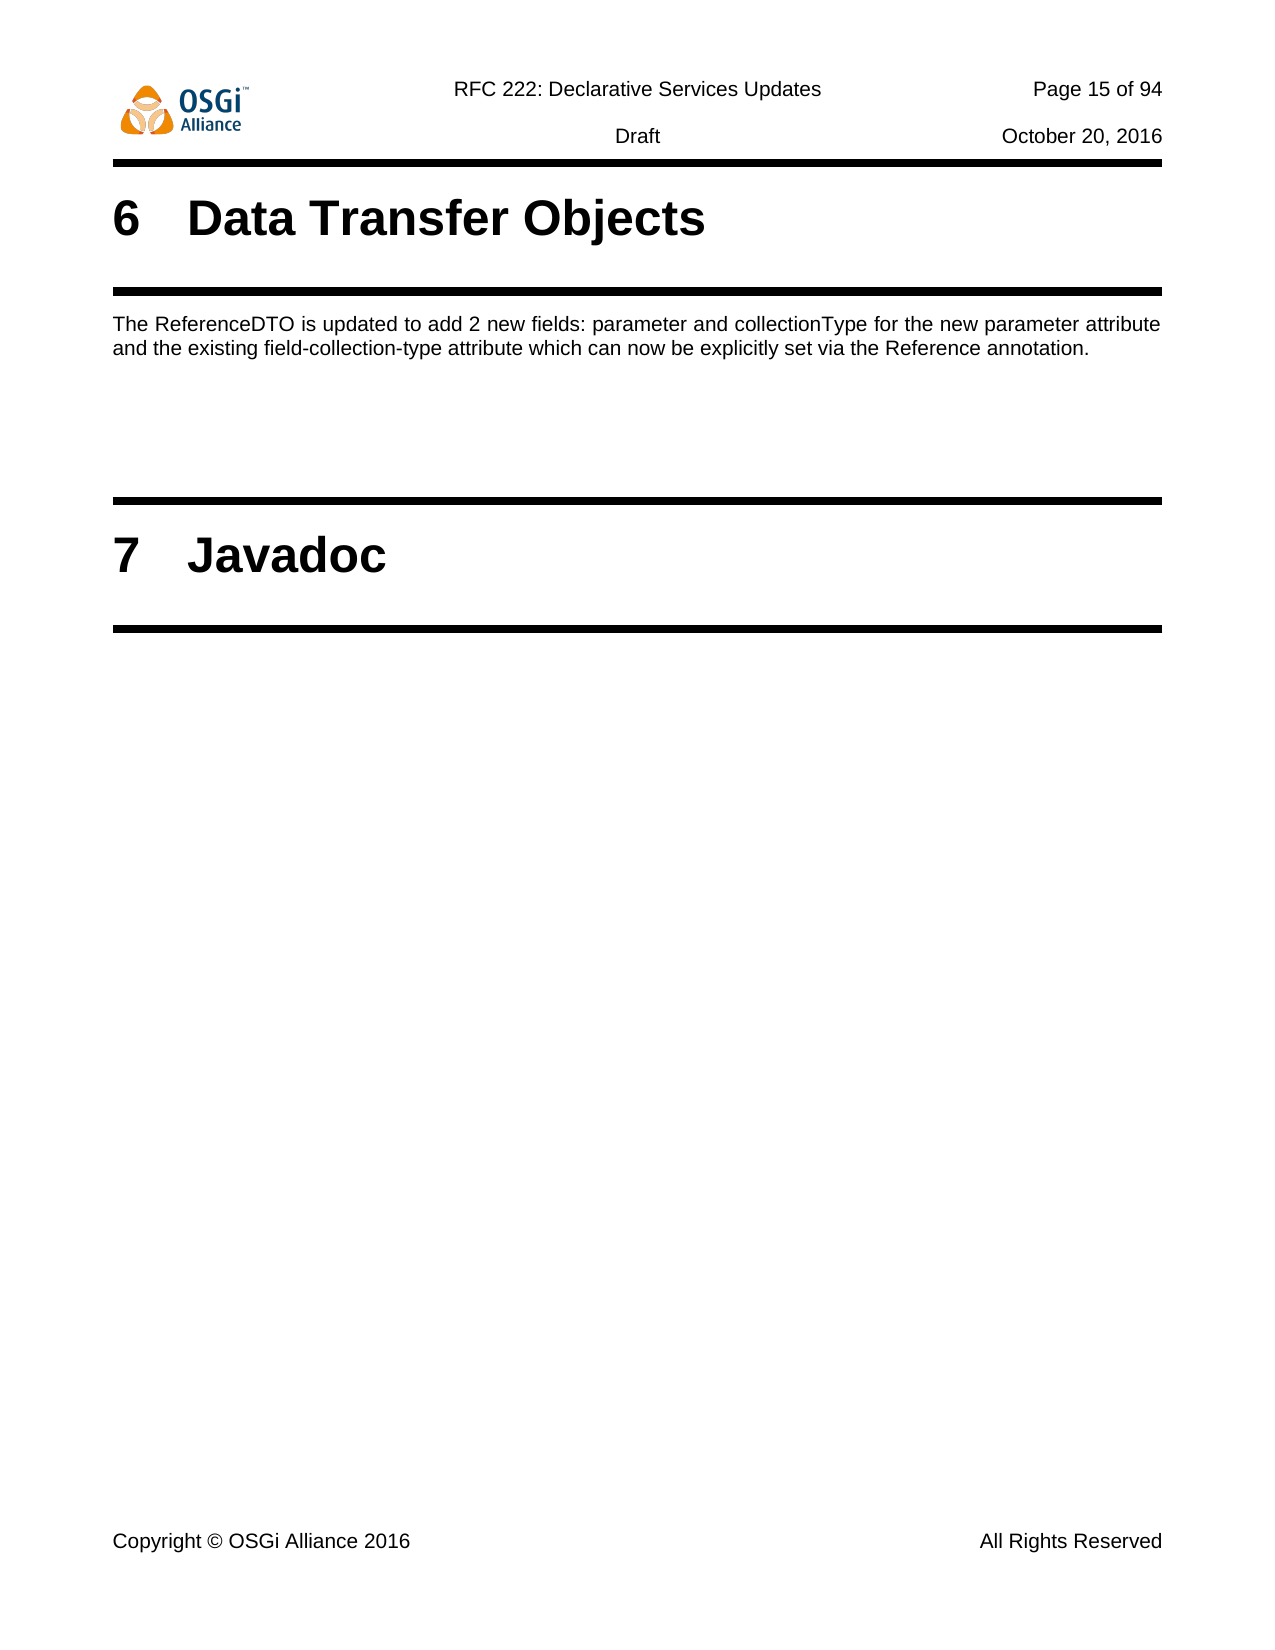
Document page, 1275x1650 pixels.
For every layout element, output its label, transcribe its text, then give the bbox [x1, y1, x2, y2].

subtitle Javadoc [112, 498, 1162, 633]
subtitle Data Transfer Objects [112, 160, 1162, 296]
picture [113, 78, 257, 142]
text The ReferenceDTO is updated to add 2 new fields: parameter and collectionType for the new parameter attribute and the existing field-collection-type attribute which can now be explicitly set via the Reference annotation. [112, 312, 1162, 360]
